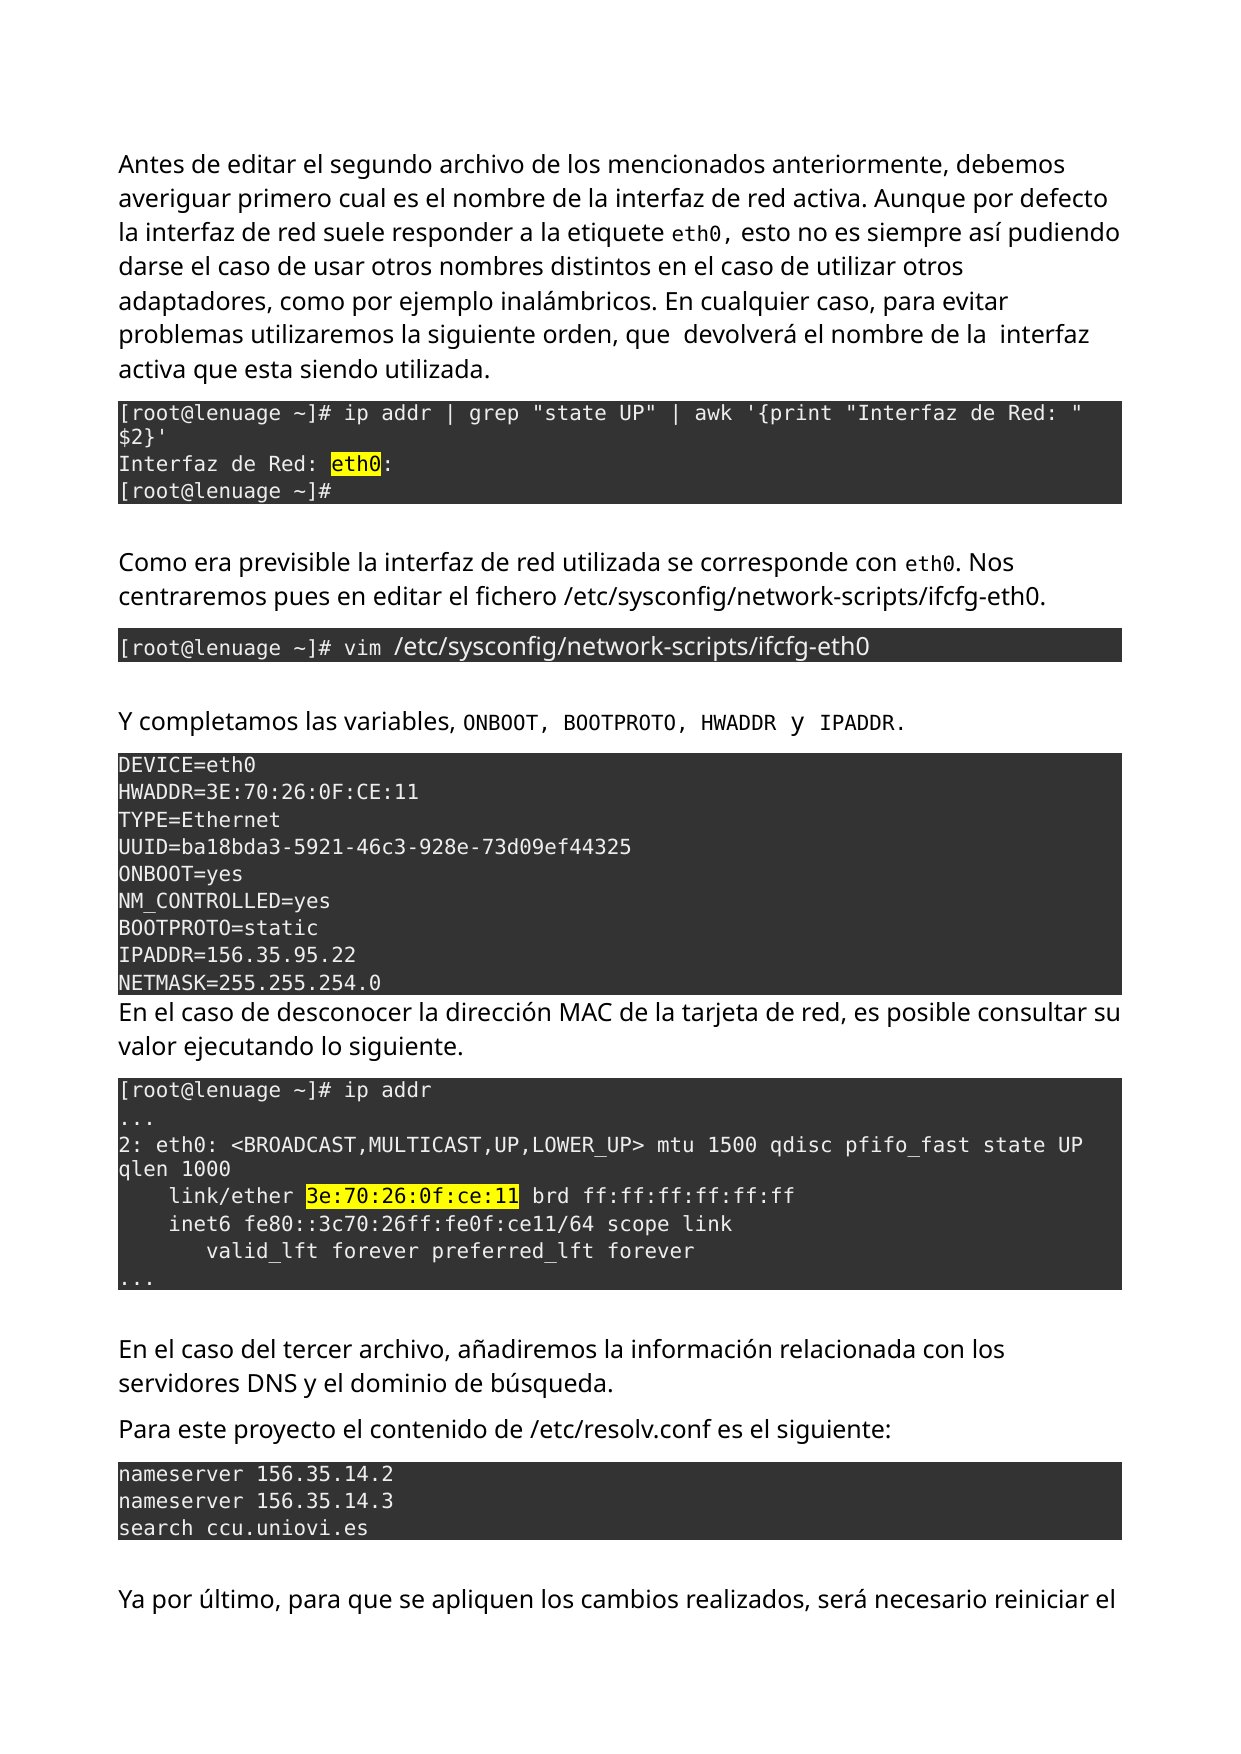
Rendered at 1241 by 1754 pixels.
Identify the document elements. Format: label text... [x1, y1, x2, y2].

text [root@lenuage ~]# vim /etc/sysconfig/network-scripts/ifcfg-eth0 [118, 628, 1122, 662]
text BOOTPROTO=static [118, 916, 1122, 941]
text En el caso del tercer archivo, añadiremos la información relacionada con los servidores DNS y el dominio de búsqueda. [118, 1331, 1122, 1399]
text DEVICE=eth0 [118, 753, 1122, 777]
text En el caso de desconocer la dirección MAC de la tarjeta de red, es posible consultar su valor ejecutando lo siguiente. [118, 995, 1122, 1063]
text UUID=ba18bda3-5921-46c3-928e-73d09ef44325 [118, 835, 1122, 859]
text ONBOOT=yes [118, 862, 1122, 886]
text 2: eth0: <BROADCAST,MULTICAST,UP,LOWER_UP> mtu 1500 qdisc pfifo_fast state UP qlen 1000 [118, 1133, 1122, 1181]
text Y completamos las variables, ONBOOT, BOOTPROTO, HWADDR y IPADDR. [118, 704, 1122, 738]
text search ccu.uniovi.es [118, 1516, 1122, 1540]
text [root@lenuage ~]# ip addr | grep "state UP" | awk '{print "Interfaz de Red: " $2}' [118, 401, 1122, 449]
text link/ether 3e:70:26:0f:ce:11 brd ff:ff:ff:ff:ff:ff [118, 1184, 1122, 1209]
text inet6 fe80::3c70:26ff:fe0f:ce11/64 scope link [118, 1212, 1122, 1236]
text Antes de editar el segundo archivo de los mencionados anteriormente, debemos averiguar primero cual es el nombre de la interfaz de red activa. Aunque por defecto la interfaz de red suele responder a la etiquete eth0, esto no es siempre así pudiendo darse el caso de usar otros nombres distintos en el caso de utilizar otros adaptadores, como por ejemplo inalámbricos. En cualquier caso, para evitar problemas utilizaremos la siguiente orden, que devolverá el nombre de la interfaz activa que esta siendo utilizada. [118, 147, 1122, 385]
text nameserver 156.35.14.2 [118, 1462, 1122, 1486]
text ... [118, 1106, 1122, 1130]
text ... [118, 1266, 1122, 1290]
text NM_CONTROLLED=yes [118, 889, 1122, 913]
text [root@lenuage ~]# [118, 479, 1122, 504]
text nameserver 156.35.14.3 [118, 1489, 1122, 1513]
text Como era previsible la interfaz de red utilizada se corresponde con eth0. Nos centraremos pues en editar el fichero /etc/sysconfig/network-scripts/ifcfg-eth0. [118, 545, 1122, 613]
text [root@lenuage ~]# ip addr [118, 1078, 1122, 1103]
text HWADDR=3E:70:26:0F:CE:11 [118, 780, 1122, 805]
text IPADDR=156.35.95.22 [118, 943, 1122, 968]
text valid_lft forever preferred_lft forever [118, 1239, 1122, 1263]
text Interfaz de Red: eth0: [118, 452, 1122, 476]
text TYPE=Ethernet [118, 808, 1122, 832]
text Para este proyecto el contenido de /etc/resolv.conf es el siguiente: [118, 1412, 1122, 1446]
text NETMASK=255.255.254.0 [118, 971, 1122, 995]
text Ya por último, para que se apliquen los cambios realizados, será necesario reiniciar el [118, 1581, 1122, 1616]
